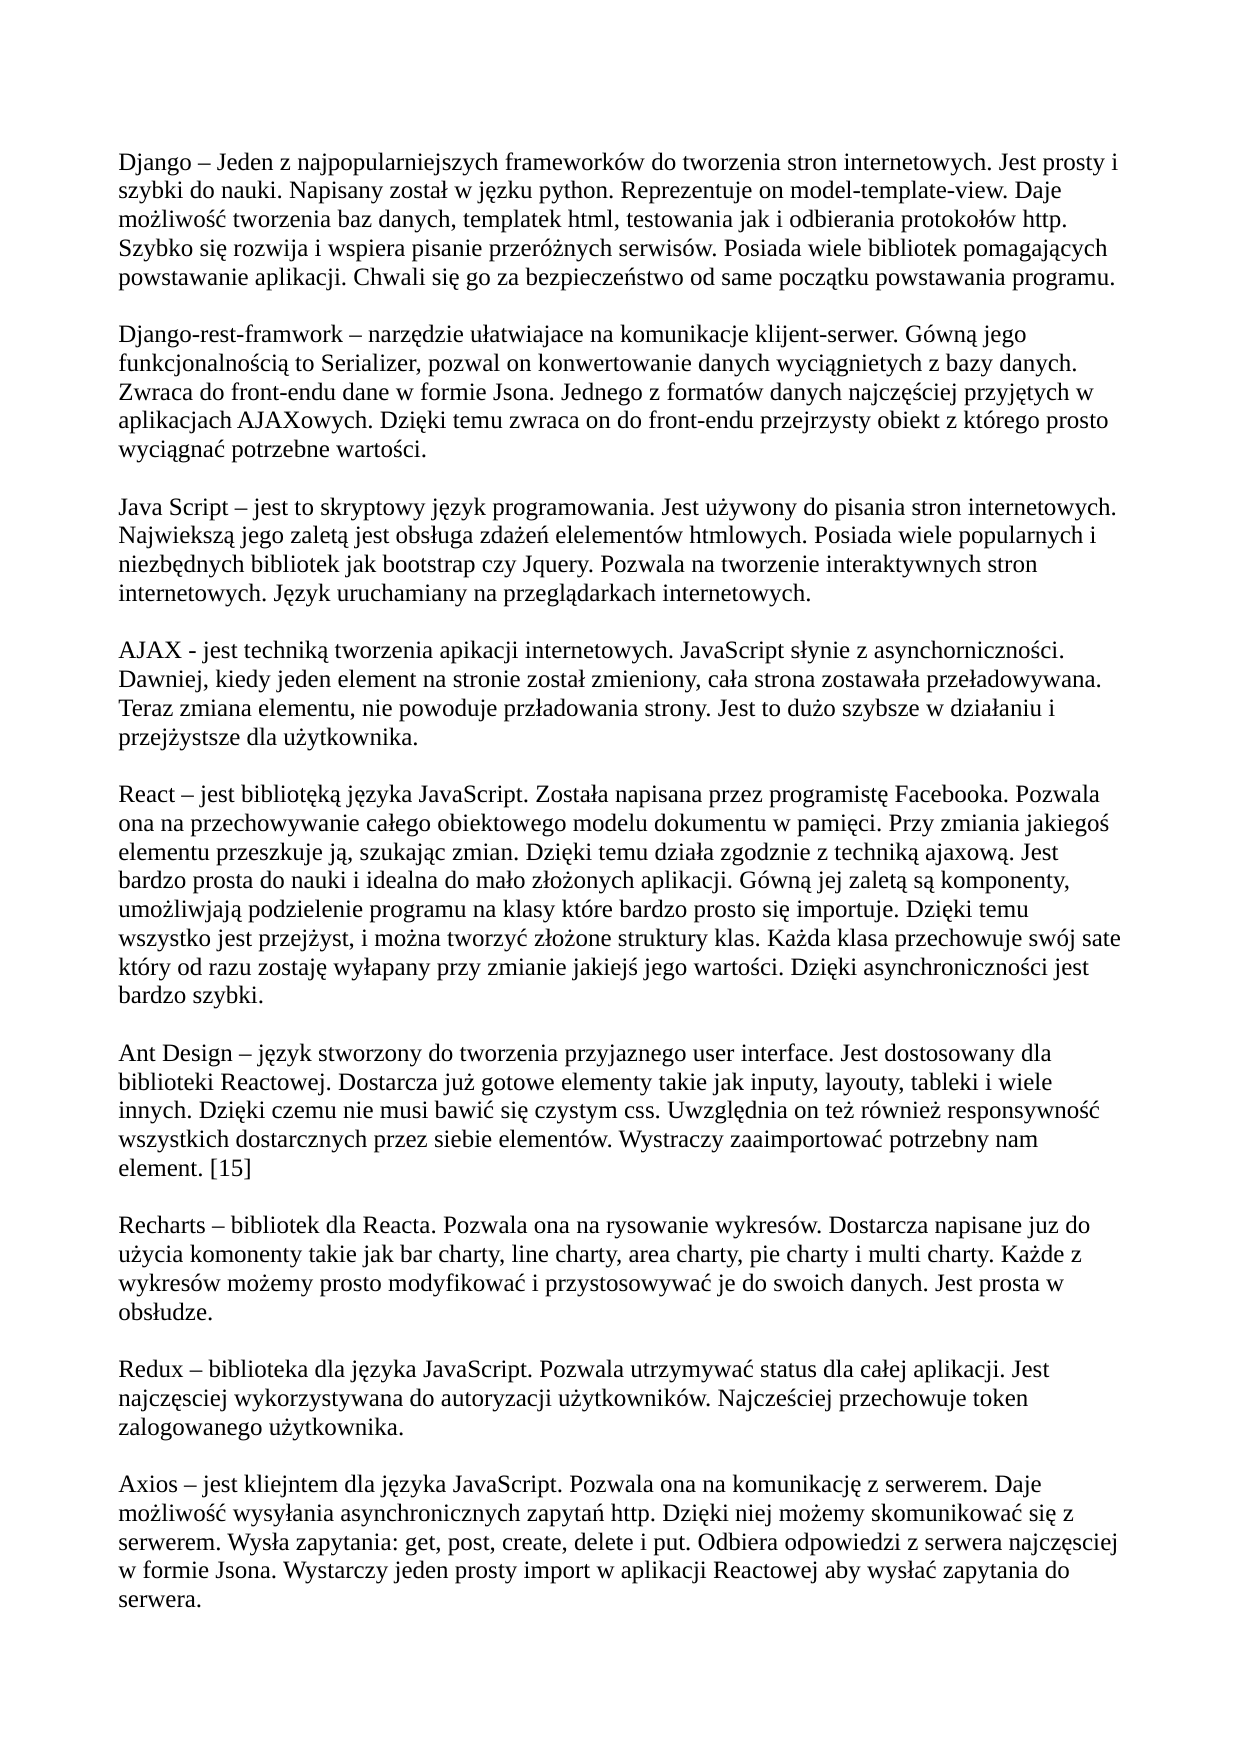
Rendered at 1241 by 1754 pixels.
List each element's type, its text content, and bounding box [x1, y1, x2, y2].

text React – jest bibliotęką języka JavaScript. Została napisana przez programistę Facebooka. Pozwala ona na przechowywanie całego obiektowego modelu dokumentu w pamięci. Przy zmiania jakiegoś elementu przeszkuje ją, szukając zmian. Dzięki temu działa zgodznie z techniką ajaxową. Jest bardzo prosta do nauki i idealna do mało złożonych aplikacji. Gówną jej zaletą są komponenty, umożliwjają podzielenie programu na klasy które bardzo prosto się importuje. Dzięki temu wszystko jest przejżyst, i można tworzyć złożone struktury klas. Każda klasa przechowuje swój sate który od razu zostaję wyłapany przy zmianie jakiejś jego wartości. Dzięki asynchroniczności jest bardzo szybki. [118, 779, 1122, 1009]
text AJAX - jest techniką tworzenia apikacji internetowych. JavaScript słynie z asynchorniczności. Dawniej, kiedy jeden element na stronie został zmieniony, cała strona zostawała przeładowywana. Teraz zmiana elementu, nie powoduje przładowania strony. Jest to dużo szybsze w działaniu i przejżystsze dla użytkownika. [118, 636, 1122, 751]
text Redux – biblioteka dla języka JavaScript. Pozwala utrzymywać status dla całej aplikacji. Jest najczęsciej wykorzystywana do autoryzacji użytkowników. Najcześciej przechowuje token zalogowanego użytkownika. [118, 1354, 1122, 1441]
text Axios – jest kliejntem dla języka JavaScript. Pozwala ona na komunikację z serwerem. Daje możliwość wysyłania asynchronicznych zapytań http. Dzięki niej możemy skomunikować się z serwerem. Wysła zapytania: get, post, create, delete i put. Odbiera odpowiedzi z serwera najczęsciej w formie Jsona. Wystarczy jeden prosty import w aplikacji Reactowej aby wysłać zapytania do serwera. [118, 1469, 1122, 1613]
text Ant Design – język stworzony do tworzenia przyjaznego user interface. Jest dostosowany dla biblioteki Reactowej. Dostarcza już gotowe elementy takie jak inputy, layouty, tableki i wiele innych. Dzięki czemu nie musi bawić się czystym css. Uwzględnia on też również responsywność wszystkich dostarcznych przez siebie elementów. Wystraczy zaaimportować potrzebny nam element. [15] [118, 1038, 1122, 1182]
text Django – Jeden z najpopularniejszych frameworków do tworzenia stron internetowych. Jest prosty i szybki do nauki. Napisany został w jęzku python. Reprezentuje on model-template-view. Daje możliwość tworzenia baz danych, templatek html, testowania jak i odbierania protokołów http. Szybko się rozwija i wspiera pisanie przeróżnych serwisów. Posiada wiele bibliotek pomagających powstawanie aplikacji. Chwali się go za bezpieczeństwo od same początku powstawania programu. [118, 147, 1122, 291]
text Najwiekszą jego zaletą jest obsługa zdażeń elelementów htmlowych. Posiada wiele popularnych i niezbędnych bibliotek jak bootstrap czy Jquery. Pozwala na tworzenie interaktywnych stron internetowych. Język uruchamiany na przeglądarkach internetowych. [118, 521, 1122, 607]
text Recharts – bibliotek dla Reacta. Pozwala ona na rysowanie wykresów. Dostarcza napisane juz do użycia komonenty takie jak bar charty, line charty, area charty, pie charty i multi charty. Każde z wykresów możemy prosto modyfikować i przystosowywać je do swoich danych. Jest prosta w obsłudze. [118, 1211, 1122, 1326]
text Django-rest-framwork – narzędzie ułatwiajace na komunikacje klijent-serwer. Gówną jego funkcjonalnością to Serializer, pozwal on konwertowanie danych wyciągnietych z bazy danych. Zwraca do front-endu dane w formie Jsona. Jednego z formatów danych najczęściej przyjętych w aplikacjach AJAXowych. Dzięki temu zwraca on do front-endu przejrzysty obiekt z którego prosto wyciągnać potrzebne wartości. [118, 319, 1122, 463]
text Java Script – jest to skryptowy język programowania. Jest używony do pisania stron internetowych. [118, 492, 1122, 521]
